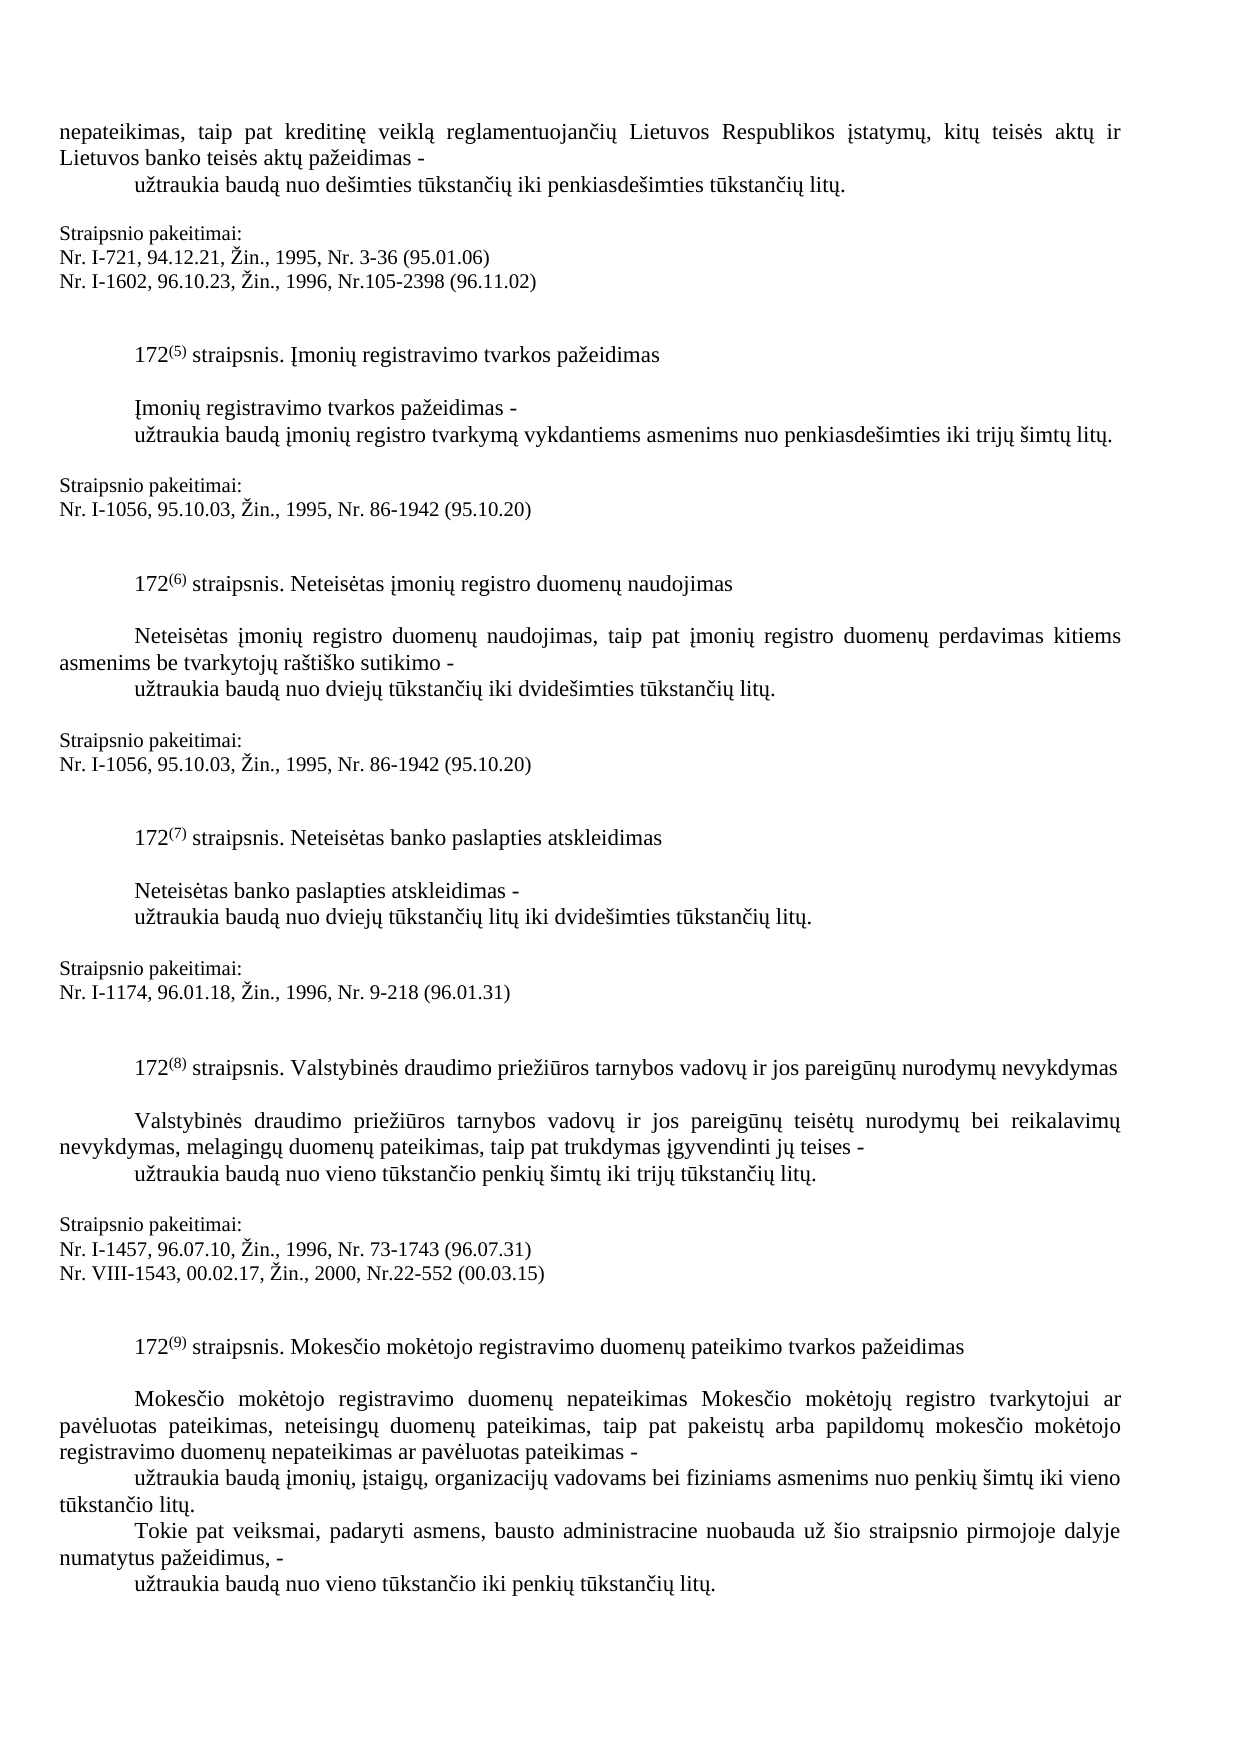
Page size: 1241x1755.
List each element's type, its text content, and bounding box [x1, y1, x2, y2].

text užtraukia baudą nuo dešimties tūkstančių iki penkiasdešimties tūkstančių litų. [59, 171, 1122, 197]
text Nr. VIII-1543, 00.02.17, Žin., 2000, Nr.22-552 (00.03.15) [59, 1261, 1122, 1284]
text 172(8) straipsnis. Valstybinės draudimo priežiūros tarnybos vadovų ir jos pareigūnų nurodymų nevykdymas [134, 1054, 1122, 1081]
text 172(7) straipsnis. Neteisėtas banko paslapties atskleidimas [59, 824, 1122, 850]
text Neteisėtas banko paslapties atskleidimas - [59, 877, 1122, 903]
text Nr. I-1056, 95.10.03, Žin., 1995, Nr. 86-1942 (95.10.20) [59, 752, 1122, 776]
text užtraukia baudą nuo vieno tūkstančio iki penkių tūkstančių litų. [59, 1570, 1122, 1596]
text Straipsnio pakeitimai: [59, 1212, 1122, 1236]
text Neteisėtas įmonių registro duomenų naudojimas, taip pat įmonių registro duomenų perdavimas kitiems asmenims be tvarkytojų raštiško sutikimo - [59, 622, 1122, 675]
text Įmonių registravimo tvarkos pažeidimas - [59, 394, 1122, 421]
text 172(9) straipsnis. Mokesčio mokėtojo registravimo duomenų pateikimo tvarkos pažeidimas [59, 1333, 1122, 1359]
text užtraukia baudą įmonių registro tvarkymą vykdantiems asmenims nuo penkiasdešimties iki trijų šimtų litų. [59, 421, 1122, 447]
text Straipsnio pakeitimai: [59, 221, 1122, 245]
text užtraukia baudą nuo dviejų tūkstančių iki dvidešimties tūkstančių litų. [59, 675, 1122, 701]
text 172(6) straipsnis. Neteisėtas įmonių registro duomenų naudojimas [59, 569, 1122, 596]
text užtraukia baudą nuo vieno tūkstančio penkių šimtų iki trijų tūkstančių litų. [59, 1160, 1122, 1186]
text Mokesčio mokėtojo registravimo duomenų nepateikimas Mokesčio mokėtojų registro tvarkytojui ar pavėluotas pateikimas, neteisingų duomenų pateikimas, taip pat pakeistų arba papildomų mokesčio mokėtojo registravimo duomenų nepateikimas ar pavėluotas pateikimas - [59, 1385, 1122, 1464]
text Straipsnio pakeitimai: [59, 956, 1122, 980]
text Straipsnio pakeitimai: [59, 473, 1122, 497]
text Nr. I-1174, 96.01.18, Žin., 1996, Nr. 9-218 (96.01.31) [59, 980, 1122, 1004]
text 172(5) straipsnis. Įmonių registravimo tvarkos pažeidimas [59, 342, 1122, 368]
text Nr. I-1602, 96.10.23, Žin., 1996, Nr.105-2398 (96.11.02) [59, 269, 1122, 293]
text Nr. I-1056, 95.10.03, Žin., 1995, Nr. 86-1942 (95.10.20) [59, 497, 1122, 521]
text užtraukia baudą įmonių, įstaigų, organizacijų vadovams bei fiziniams asmenims nuo penkių šimtų iki vieno tūkstančio litų. [59, 1464, 1122, 1517]
text Tokie pat veiksmai, padaryti asmens, bausto administracine nuobauda už šio straipsnio pirmojoje dalyje numatytus pažeidimus, - [59, 1517, 1122, 1570]
text Nr. I-721, 94.12.21, Žin., 1995, Nr. 3-36 (95.01.06) [59, 245, 1122, 269]
text Straipsnio pakeitimai: [59, 728, 1122, 752]
text užtraukia baudą nuo dviejų tūkstančių litų iki dvidešimties tūkstančių litų. [59, 903, 1122, 929]
text Valstybinės draudimo priežiūros tarnybos vadovų ir jos pareigūnų teisėtų nurodymų bei reikalavimų nevykdymas, melagingų duomenų pateikimas, taip pat trukdymas įgyvendinti jų teises - [59, 1107, 1122, 1160]
text nepateikimas, taip pat kreditinę veiklą reglamentuojančių Lietuvos Respublikos įstatymų, kitų teisės aktų ir Lietuvos banko teisės aktų pažeidimas - [59, 118, 1122, 171]
text Nr. I-1457, 96.07.10, Žin., 1996, Nr. 73-1743 (96.07.31) [59, 1236, 1122, 1261]
